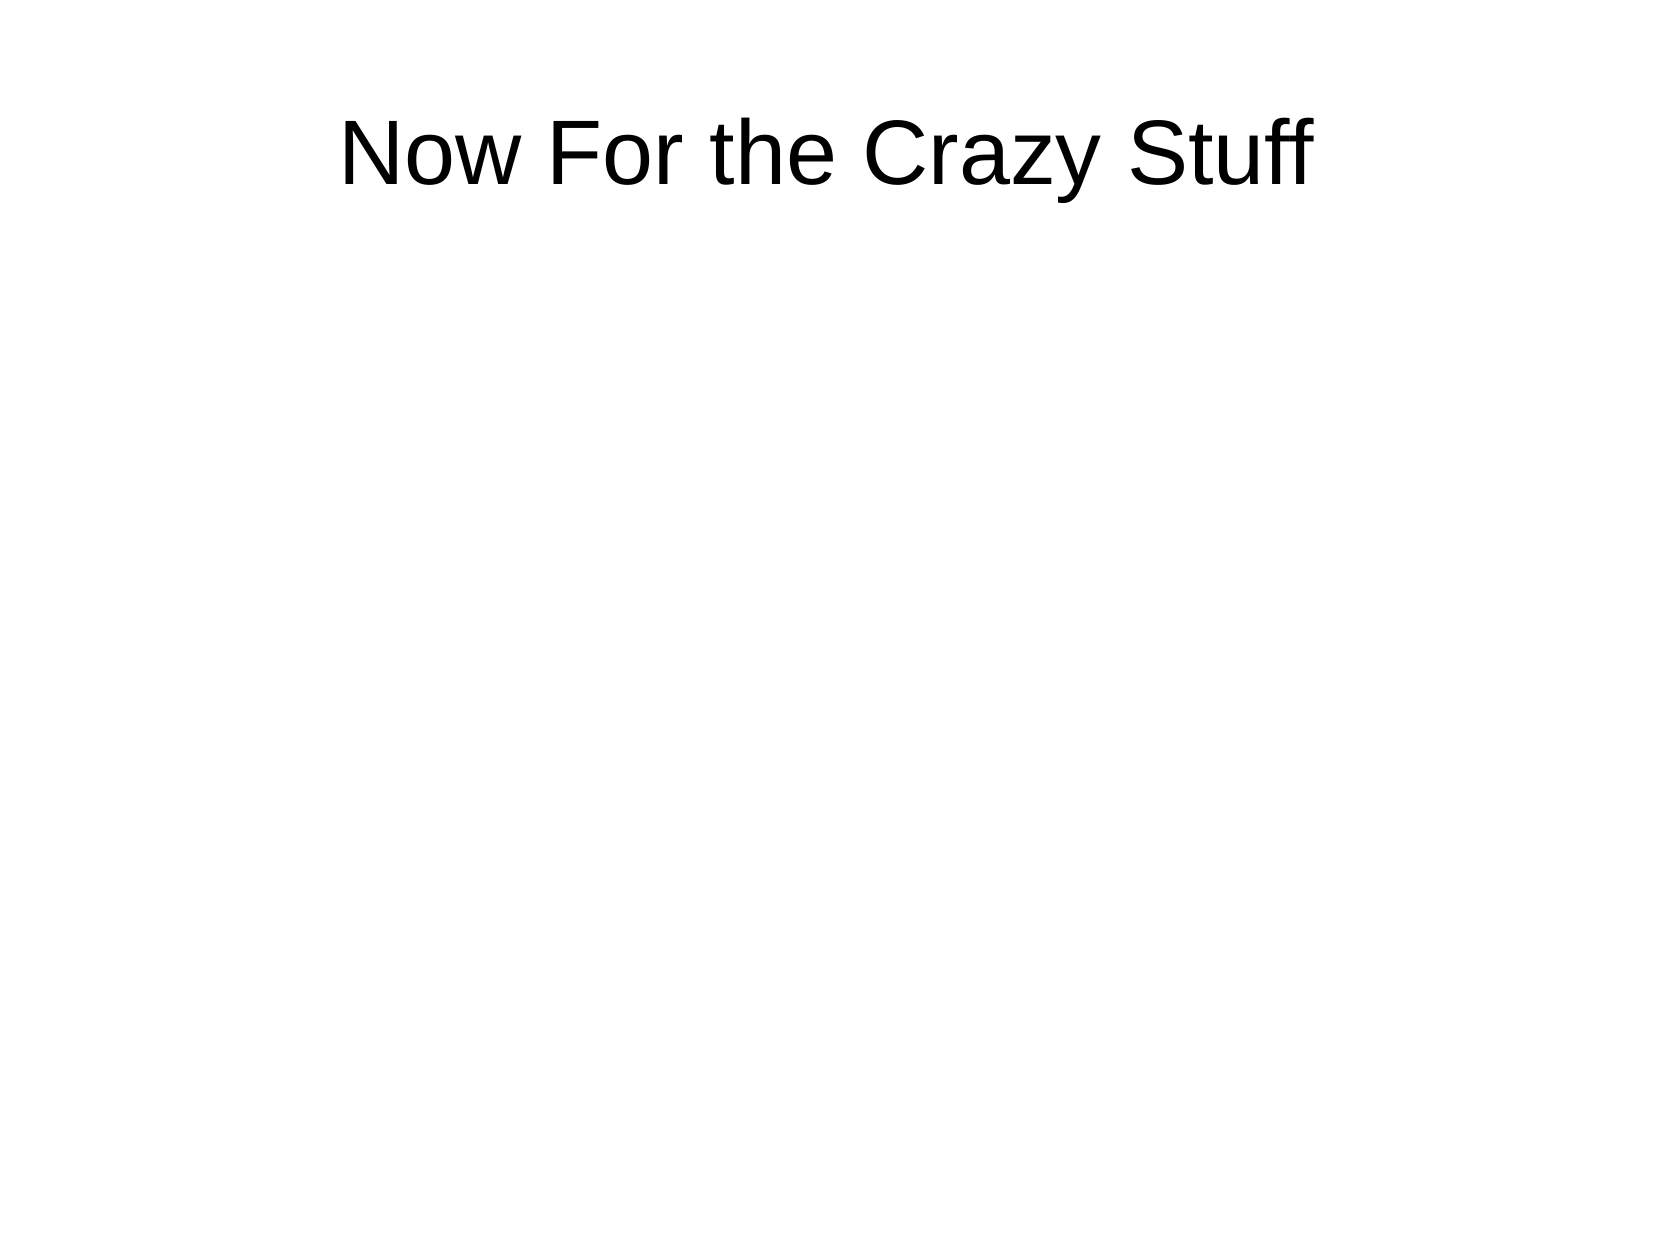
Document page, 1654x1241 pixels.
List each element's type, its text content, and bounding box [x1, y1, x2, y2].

title Now For the Crazy Stuff [82, 56, 1571, 250]
